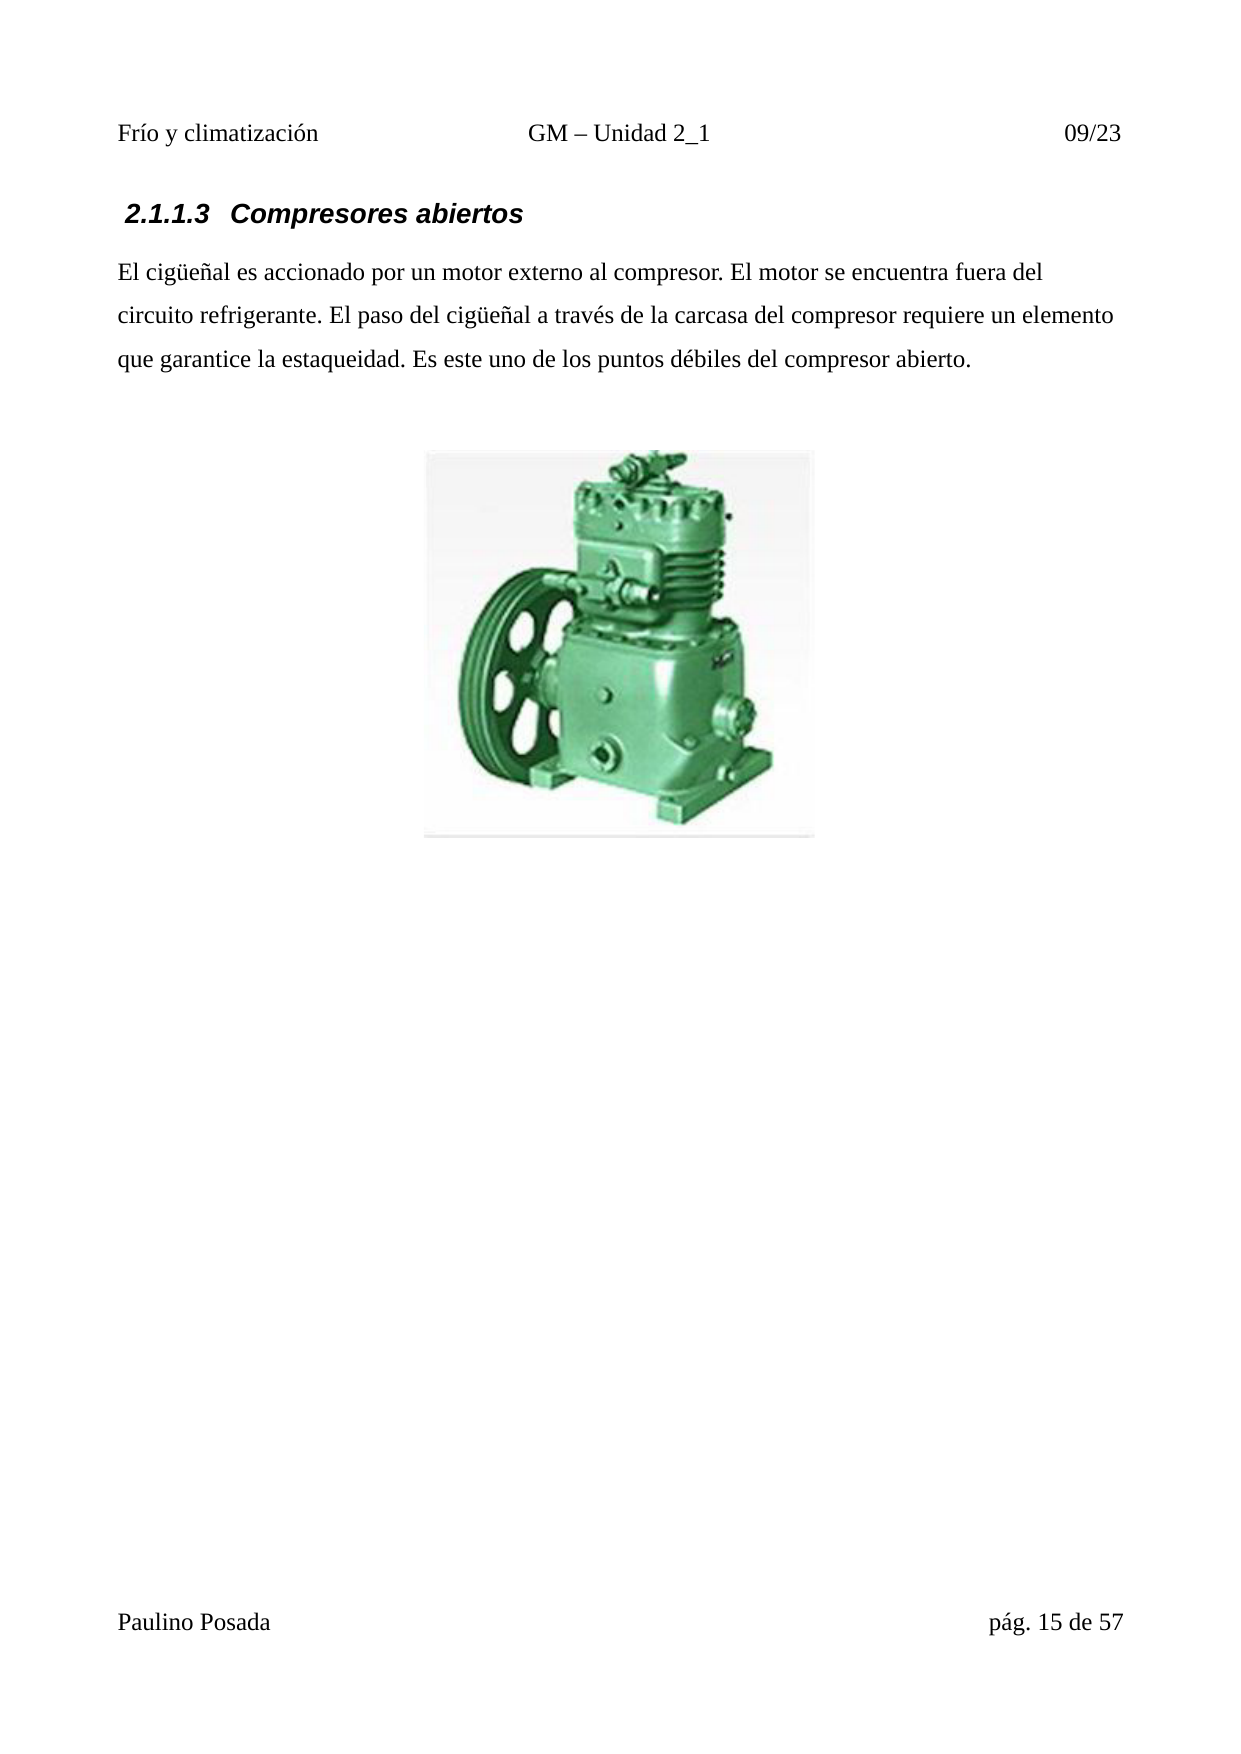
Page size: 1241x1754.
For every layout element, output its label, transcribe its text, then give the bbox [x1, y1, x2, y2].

subtitle Compresores abiertos [117, 197, 1123, 229]
picture [423, 450, 815, 838]
text El cigüeñal es accionado por un motor externo al compresor. El motor se encuentra fuera del circuito refrigerante. El paso del cigüeñal a través de la carcasa del compresor requiere un elemento que garantice la estaqueidad. Es este uno de los puntos débiles del compresor abierto. [117, 257, 1123, 372]
